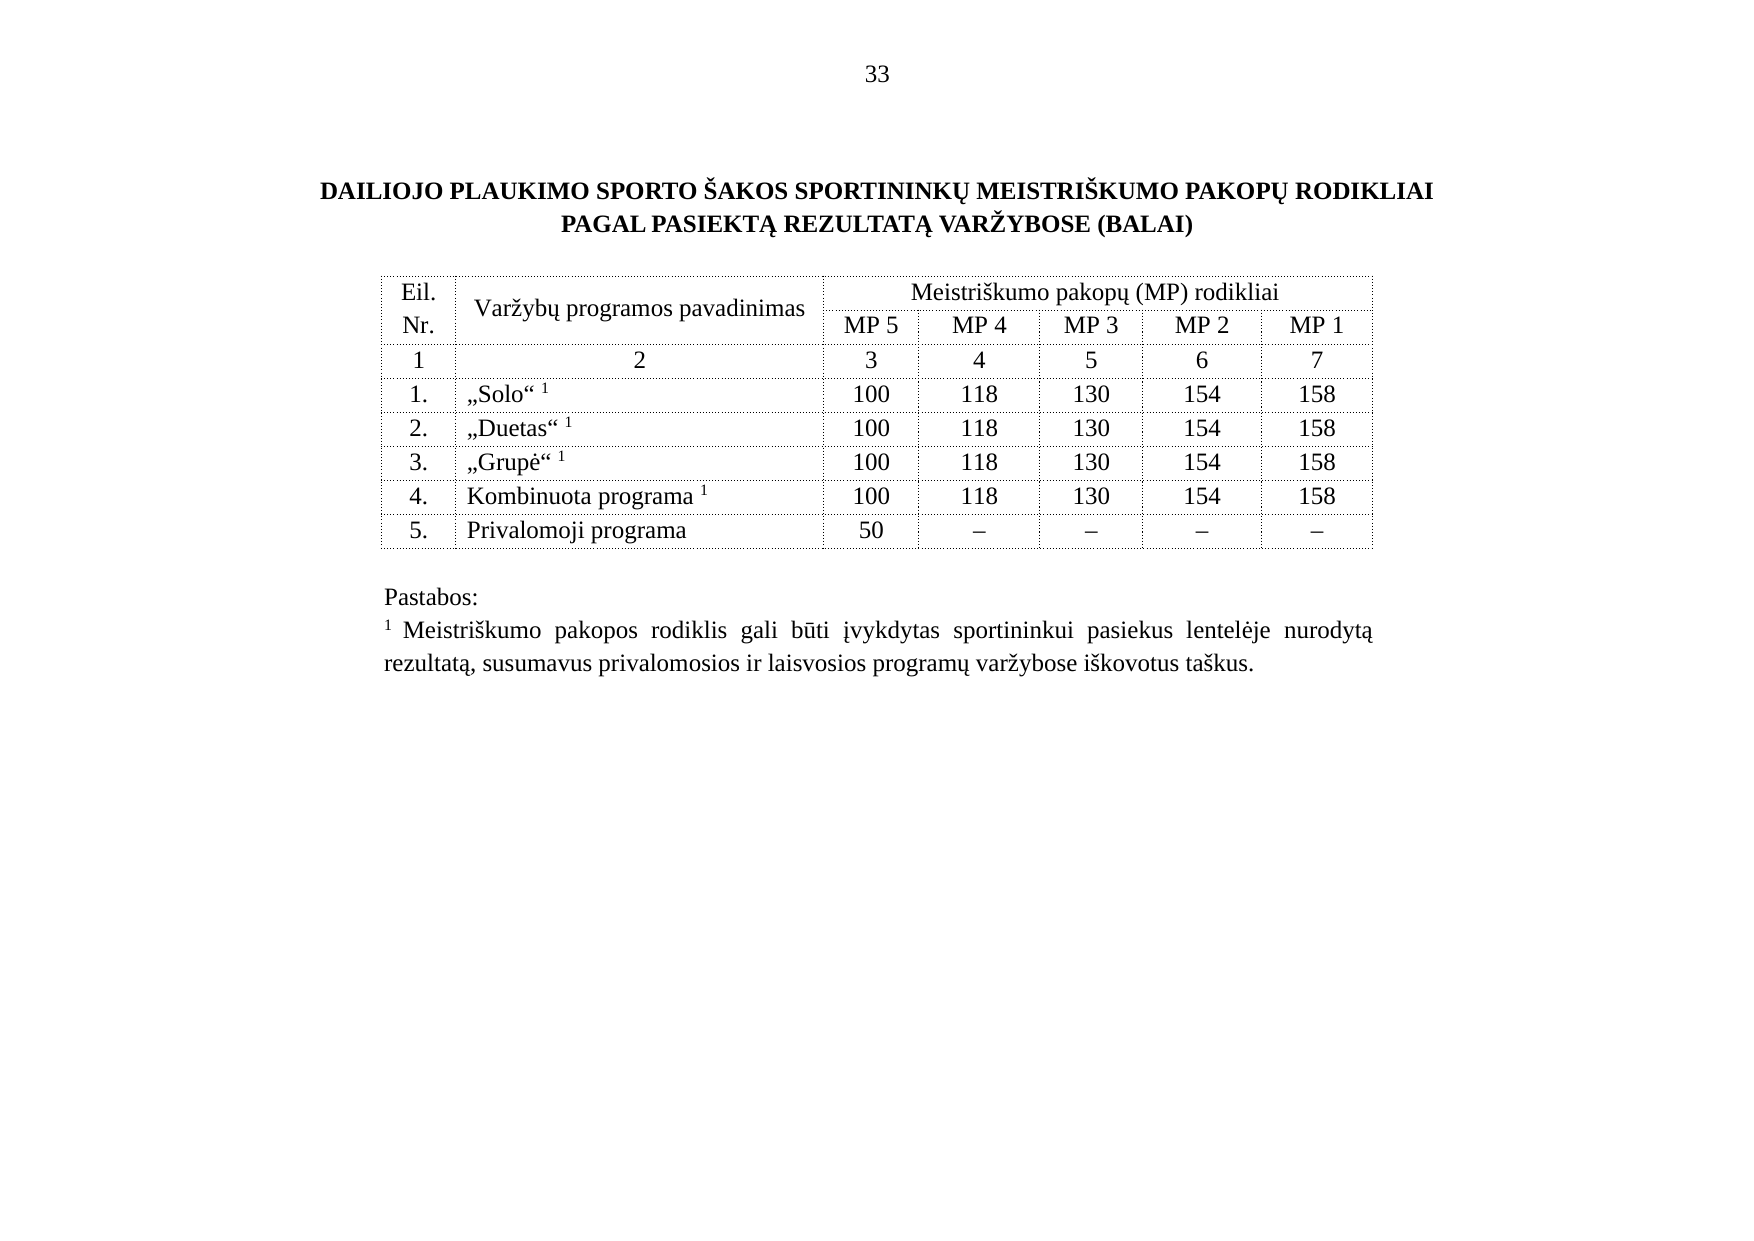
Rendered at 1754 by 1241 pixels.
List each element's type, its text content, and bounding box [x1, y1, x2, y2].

table_cell 100 [824, 446, 919, 480]
table_cell 130 [1040, 446, 1143, 480]
table_cell Privalomoji programa [455, 514, 823, 548]
table_cell 154 [1143, 412, 1261, 446]
table_cell MP 1 [1261, 310, 1372, 344]
table_cell „Solo“ 1 [455, 378, 823, 412]
table_cell 158 [1261, 446, 1372, 480]
table_header Meistriškumo pakopų (MP) rodikliai [824, 276, 1372, 309]
table_cell 154 [1143, 480, 1261, 514]
table_cell MP 3 [1040, 310, 1143, 344]
table_cell 158 [1261, 378, 1372, 412]
table_cell – [1143, 514, 1261, 548]
table_cell 7 [1261, 344, 1372, 378]
table_cell MP 5 [824, 310, 919, 344]
table_cell 50 [824, 514, 919, 548]
table_cell 118 [919, 480, 1039, 514]
table_cell 5 [1040, 344, 1143, 378]
table_cell 130 [1040, 378, 1143, 412]
table_cell – [919, 514, 1039, 548]
table_cell – [1040, 514, 1143, 548]
table_cell 3. [381, 446, 455, 480]
table_cell MP 2 [1143, 310, 1261, 344]
table_cell 118 [919, 412, 1039, 446]
text PAGAL pasiektą REZULTATĄ varžybose (balai) [118, 209, 1636, 238]
table_cell 100 [824, 412, 919, 446]
table_cell 154 [1143, 378, 1261, 412]
table_cell 2 [455, 344, 823, 378]
table_cell Kombinuota programa 1 [455, 480, 823, 514]
table_cell 4 [919, 344, 1039, 378]
table_cell 1 [381, 344, 455, 378]
table_cell 100 [824, 378, 919, 412]
text Pastabos: [384, 582, 1373, 611]
table_cell „Grupė“ 1 [455, 446, 823, 480]
table_cell 5. [381, 514, 455, 548]
table_cell 118 [919, 446, 1039, 480]
table_cell 3 [824, 344, 919, 378]
table_cell 130 [1040, 480, 1143, 514]
table_cell MP 4 [919, 310, 1039, 344]
table_cell – [1261, 514, 1372, 548]
table_header Eil. Nr. [381, 276, 455, 344]
table_header Varžybų programos pavadinimas [455, 276, 823, 344]
table_cell 158 [1261, 412, 1372, 446]
table_cell 100 [824, 480, 919, 514]
text dailIOJO PLAUKIMO sporto šakos SPORTININKŲ MEISTRIŠKUMO PAKOPŲ RODIKLIAI [118, 176, 1636, 205]
table_cell 1. [381, 378, 455, 412]
table_cell 118 [919, 378, 1039, 412]
table_cell „Duetas“ 1 [455, 412, 823, 446]
table_cell 4. [381, 480, 455, 514]
table_cell 154 [1143, 446, 1261, 480]
table_cell 158 [1261, 480, 1372, 514]
table_cell 130 [1040, 412, 1143, 446]
table_cell 2. [381, 412, 455, 446]
table_cell 6 [1143, 344, 1261, 378]
text 1 Meistriškumo pakopos rodiklis gali būti įvykdytas sportininkui pasiekus lentelėje nurodytą rezultatą, susumavus privalomosios ir laisvosios programų varžybose iškovotus taškus. [384, 615, 1373, 677]
